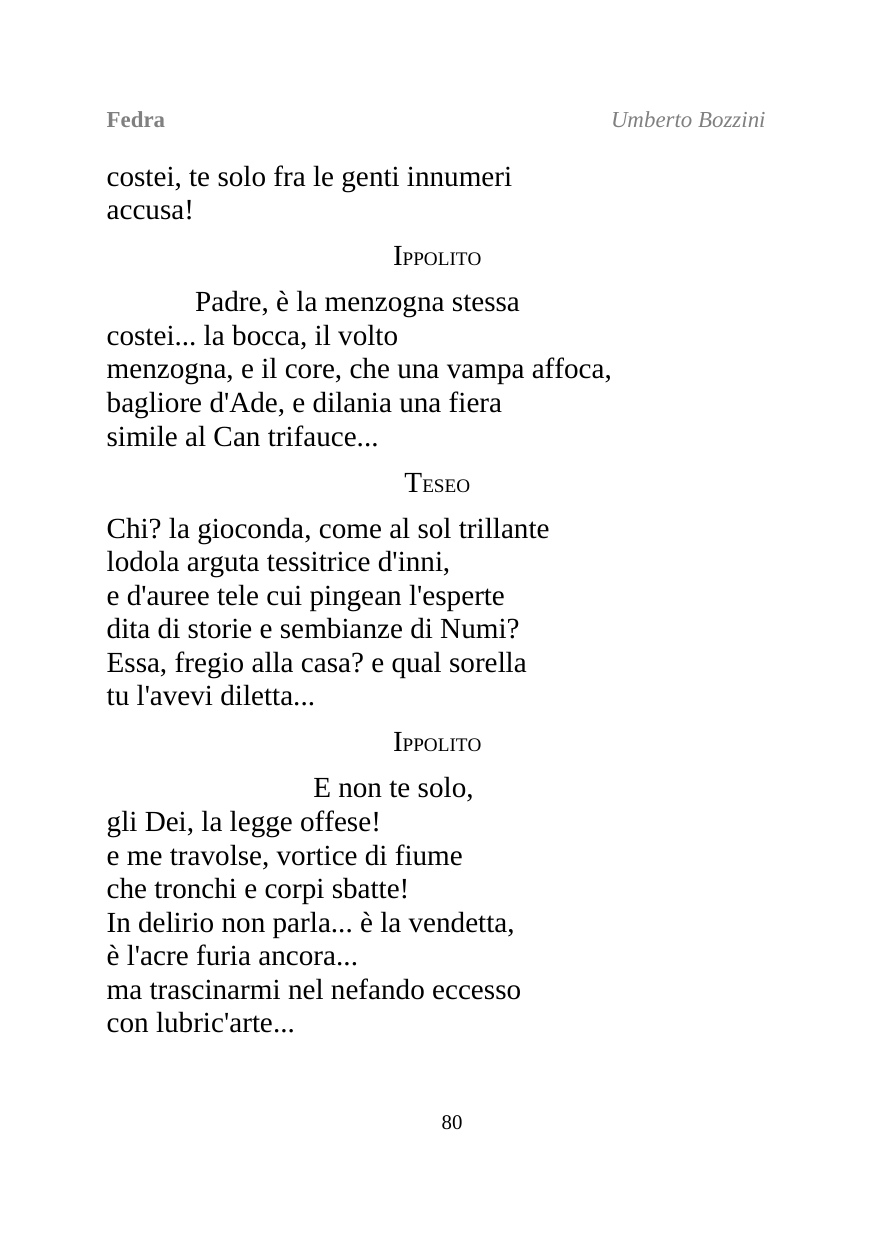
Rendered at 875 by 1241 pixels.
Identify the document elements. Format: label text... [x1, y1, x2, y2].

text Ippolito [106, 238, 768, 272]
text E non te solo, gli Dei, la legge offese! e me travolse, vortice di fiume che tronchi e corpi sbatte! In delirio non parla... è la vendetta, è l'acre furia ancora... ma trascinarmi nel nefando eccesso con lubric'arte... [106, 771, 768, 1039]
text Teseo [106, 465, 768, 498]
text costei, te solo fra le genti innumeri accusa! [106, 159, 768, 226]
text Padre, è la menzogna stessa costei... la bocca, il volto menzogna, e il core, che una vampa affoca, bagliore d'Ade, e dilania una fiera simile al Can trifauce... [106, 284, 768, 452]
text Chi? la gioconda, come al sol trillante lodola arguta tessitrice d'inni, e d'auree tele cui pingean l'esperte dita di storie e sembianze di Numi? Essa, fregio alla casa? e qual sorella tu l'avevi diletta... [106, 511, 768, 712]
text Ippolito [106, 724, 768, 758]
